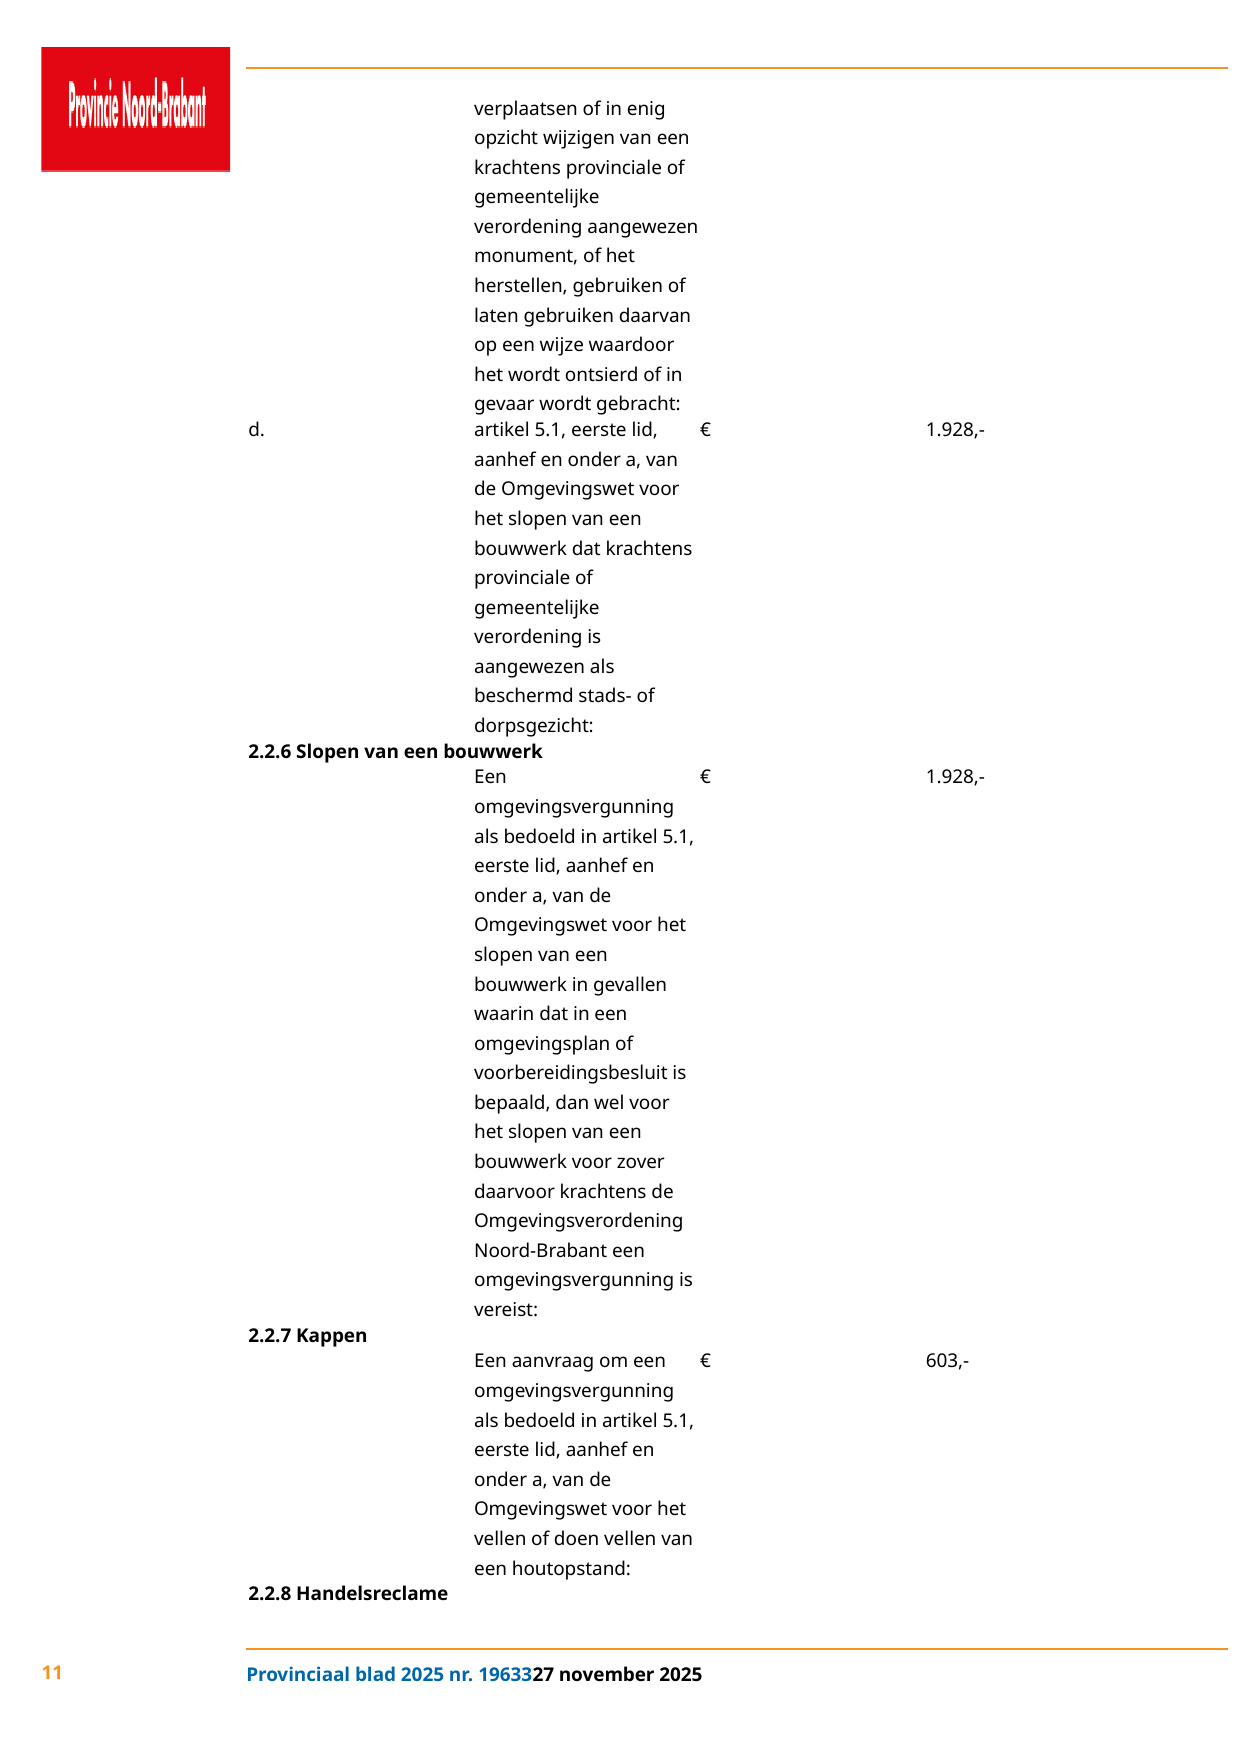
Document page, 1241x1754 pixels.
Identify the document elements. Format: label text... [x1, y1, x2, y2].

table_cell € [700, 416, 926, 738]
table_cell 1.928,- [926, 764, 1152, 1322]
table_cell [248, 1348, 474, 1580]
table_cell Een omgevingsvergunning als bedoeld in artikel 5.1, eerste lid, aanhef en onder a, van de Omgevingswet voor het slopen van een bouwwerk in gevallen waarin dat in een omgevingsplan of voorbereidingsbesluit is bepaald, dan wel voor het slopen van een bouwwerk voor zover daarvoor krachtens de Omgevingsverordening Noord-Brabant een omgevingsvergunning is vereist: [474, 764, 700, 1322]
table_cell € [700, 764, 926, 1322]
table_cell € [700, 1348, 926, 1580]
table_cell 1.928,- [926, 416, 1152, 738]
table_cell artikel 5.1, eerste lid, aanhef en onder a, van de Omgevingswet voor het slopen van een bouwwerk dat krachtens provinciale of gemeentelijke verordening is aangewezen als beschermd stads- of dorpsgezicht: [474, 416, 700, 738]
table_cell verplaatsen of in enig opzicht wijzigen van een krachtens provinciale of gemeentelijke verordening aangewezen monument, of het herstellen, gebruiken of laten gebruiken daarvan op een wijze waardoor het wordt ontsierd of in gevaar wordt gebracht: [474, 95, 700, 416]
table_cell [248, 764, 474, 1322]
picture [41, 47, 231, 172]
table_cell 603,- [926, 1348, 1152, 1580]
table_cell [700, 95, 926, 416]
table_cell [248, 95, 474, 416]
table_cell Een aanvraag om een omgevingsvergunning als bedoeld in artikel 5.1, eerste lid, aanhef en onder a, van de Omgevingswet voor het vellen of doen vellen van een houtopstand: [474, 1348, 700, 1580]
table_cell 2.2.7 Kappen [248, 1322, 1152, 1348]
table_cell d. [248, 416, 474, 738]
table_cell 2.2.8 Handelsreclame [248, 1580, 1152, 1606]
table_cell [926, 95, 1152, 416]
table_cell 2.2.6 Slopen van een bouwwerk [248, 738, 1152, 764]
